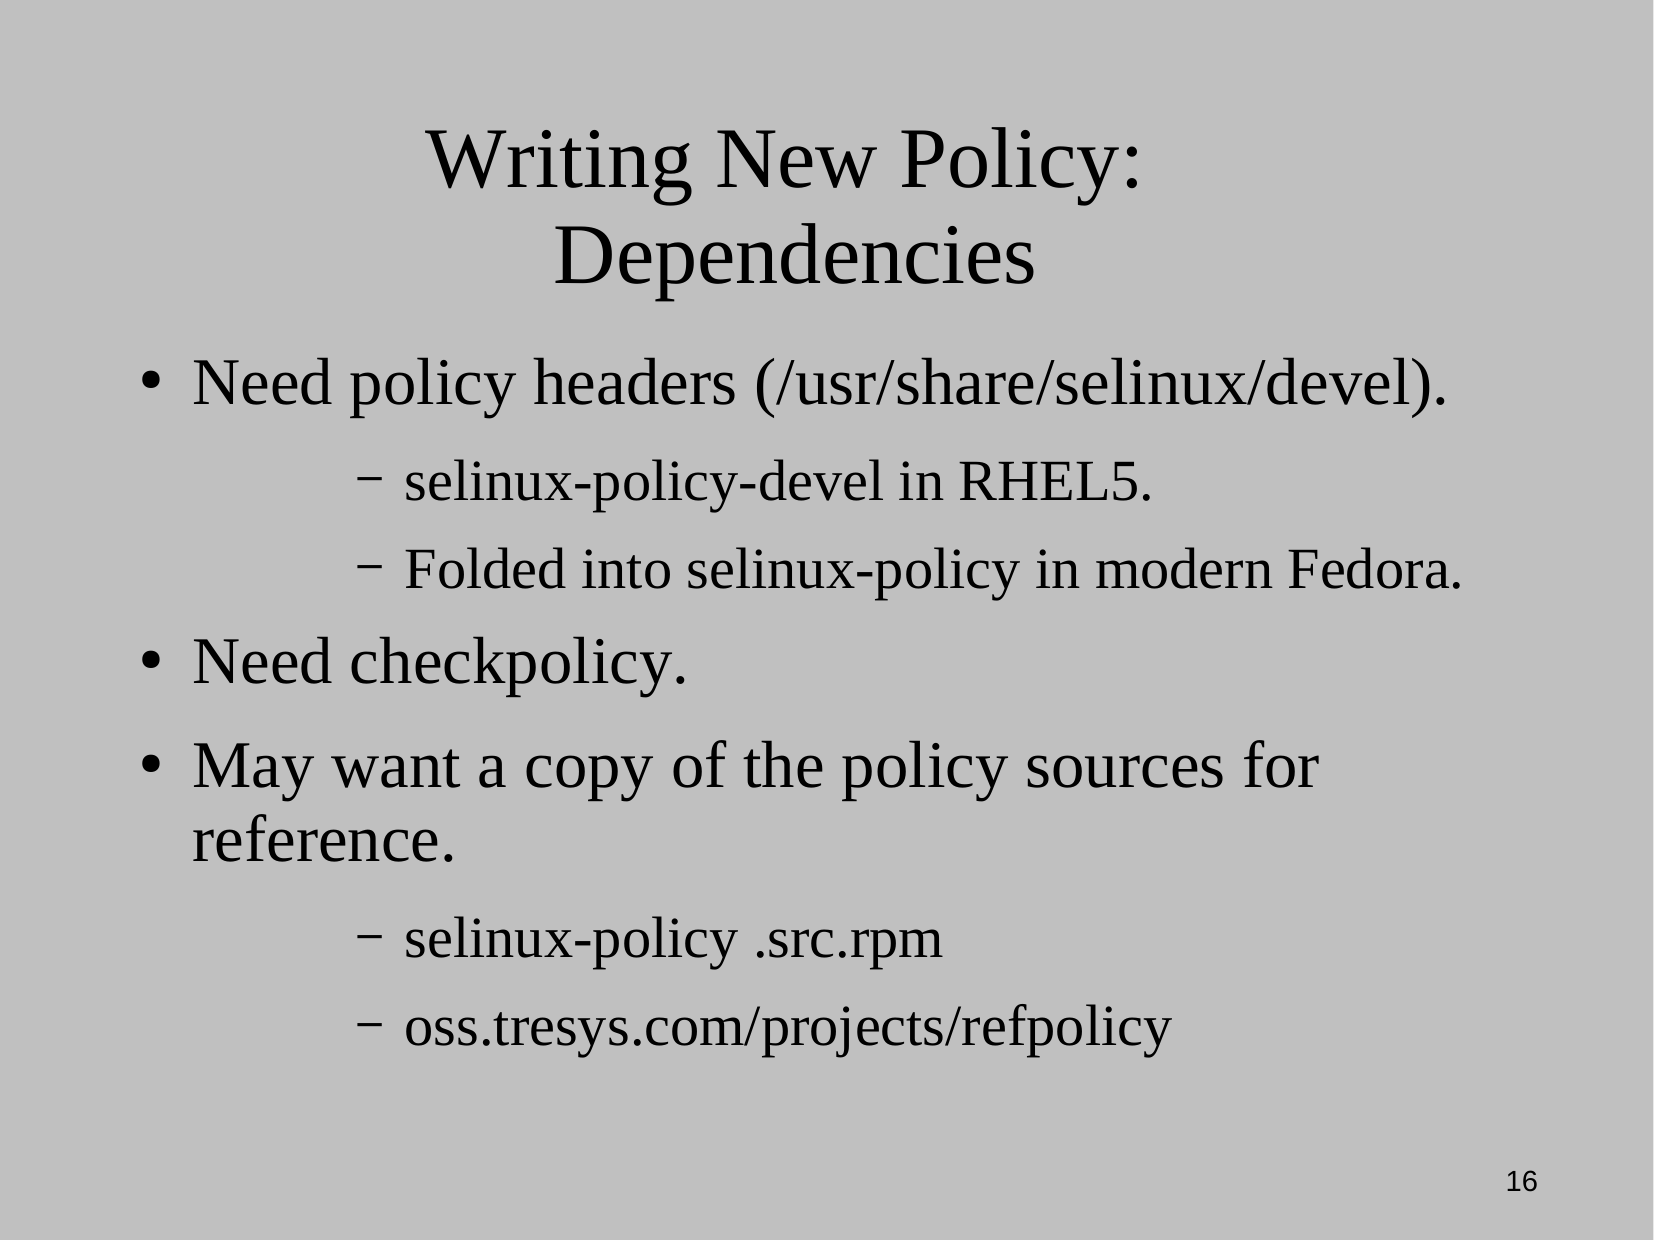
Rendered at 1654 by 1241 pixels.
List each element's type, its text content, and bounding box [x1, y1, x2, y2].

title Writing New Policy: Dependencies [312, 110, 1280, 303]
list Need policy headers (/usr/share/selinux/devel). selinux-policy-devel in RHEL5. Folded into selinux-policy in modern Fedora. Need checkpolicy. May want a copy of the policy sources for reference. selinux-policy .src.rpm oss.tresys.com/projects/refpolicy [121, 344, 1534, 1111]
